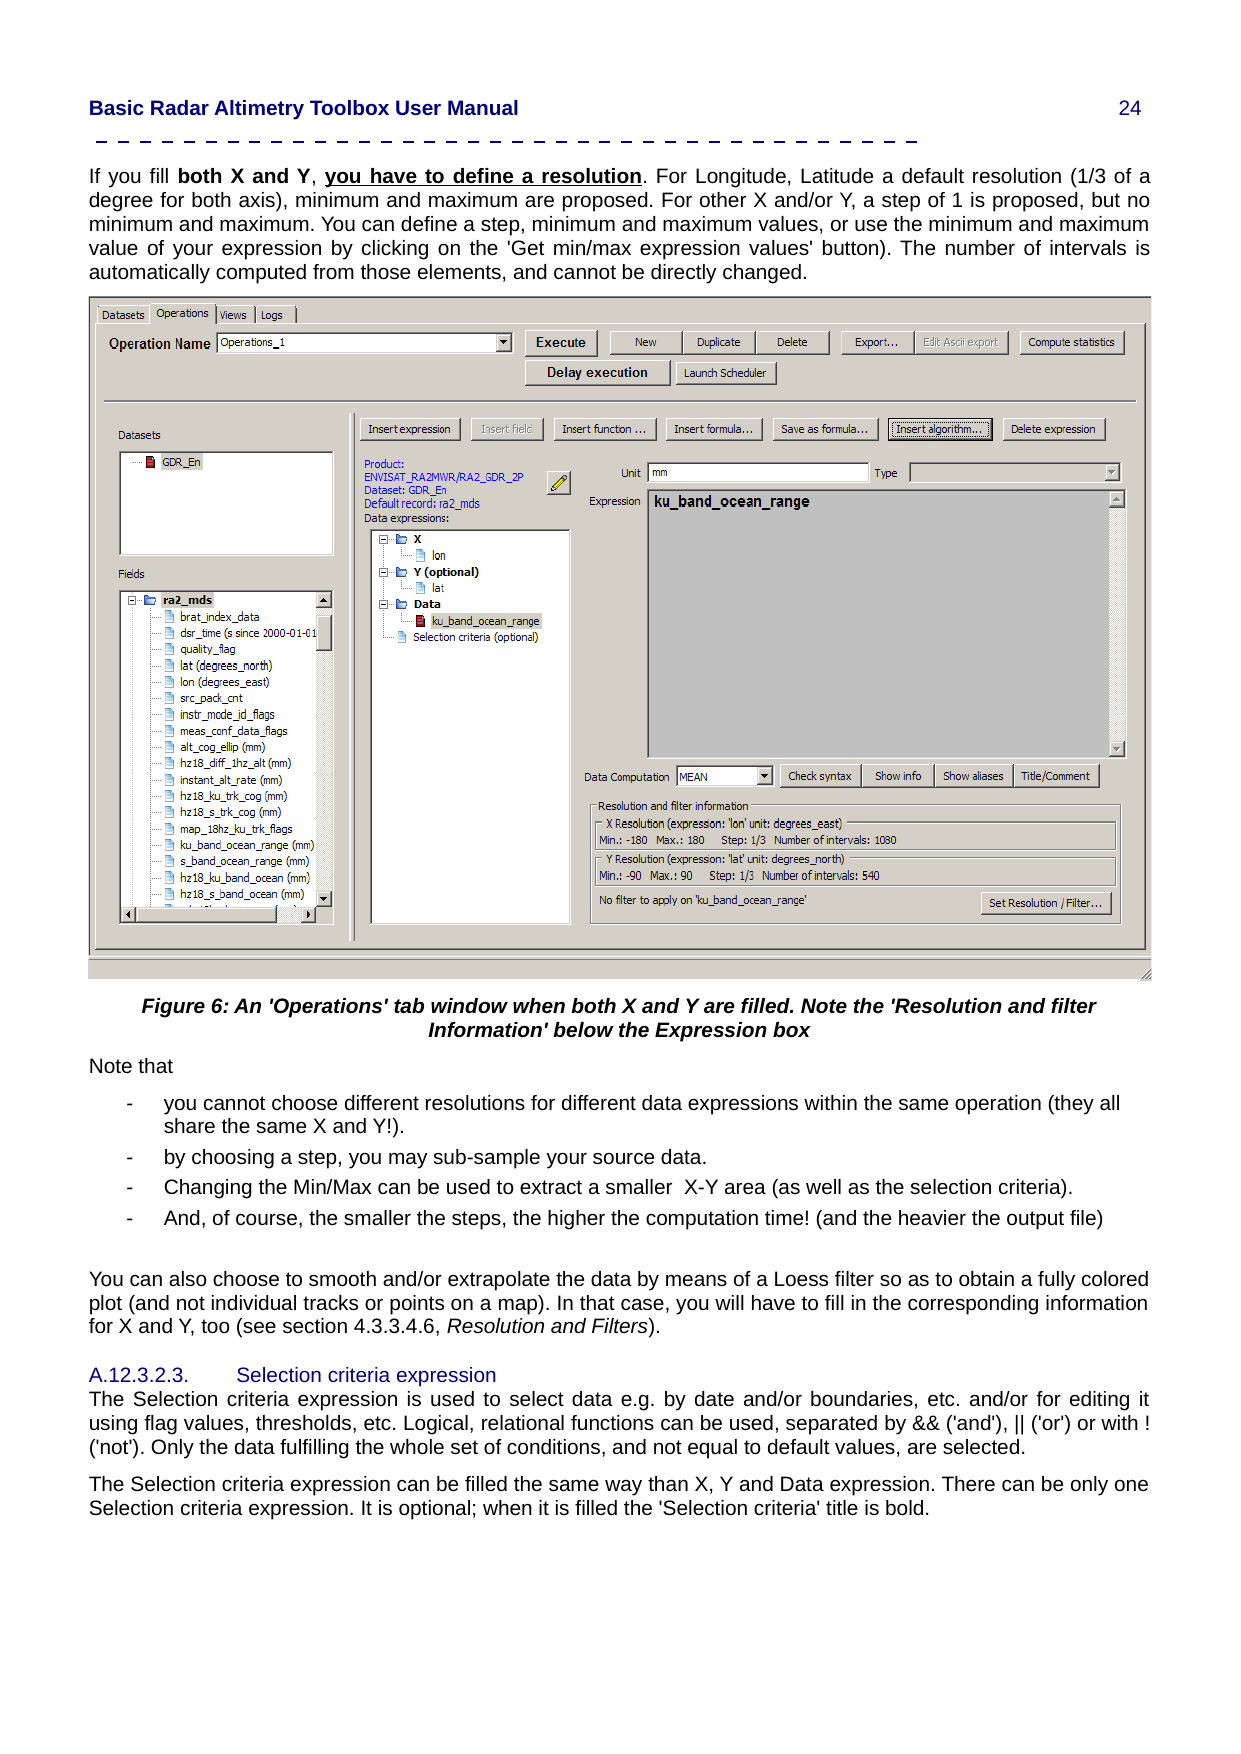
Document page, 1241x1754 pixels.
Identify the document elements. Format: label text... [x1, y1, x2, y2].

list Changing the Min/Max can be used to extract a smaller X-Y area (as well as the selection criteria). [126, 1175, 1152, 1199]
text Figure 6: An 'Operations' tab window when both X and Y are filled. Note the 'Resolution and filter Information' below the Expression box [88, 993, 1152, 1041]
list you cannot choose different resolutions for different data expressions within the same operation (they all share the same X and Y!). [126, 1090, 1152, 1138]
text The Selection criteria expression can be filled the same way than X, Y and Data expression. There can be only one Selection criteria expression. It is optional; when it is filled the 'Selection criteria' title is bold. [88, 1472, 1152, 1519]
text The Selection criteria expression is used to select data e.g. by date and/or boundaries, etc. and/or for editing it using flag values, thresholds, etc. Logical, relational functions can be used, separated by && ('and'), || ('or') or with ! ('not'). Only the data fulfilling the whole set of conditions, and not equal to default values, are selected. [88, 1387, 1152, 1459]
list And, of course, the smaller the steps, the higher the computation time! (and the heavier the output file) [126, 1206, 1152, 1229]
subtitle Selection criteria expression [88, 1363, 1152, 1387]
text You can also choose to smooth and/or extrapolate the data by means of a Loess filter so as to obtain a fully colored plot (and not individual tracks or points on a map). In that case, you will have to fill in the corresponding information for X and Y, too (see section 4.3.3.4.6, Resolution and Filters). [88, 1266, 1152, 1338]
list by choosing a step, you may sub-sample your source data. [126, 1145, 1152, 1169]
text If you fill both X and Y, you have to define a resolution. For Longitude, Latitude a default resolution (1/3 of a degree for both axis), minimum and maximum are proposed. For other X and/or Y, a step of 1 is proposed, but no minimum and maximum. You can define a step, minimum and maximum values, or use the minimum and maximum value of your expression by clicking on the 'Get min/max expression values' button). The number of intervals is automatically computed from those elements, and cannot be directly changed. [88, 164, 1152, 284]
text Note that [88, 1054, 1152, 1078]
